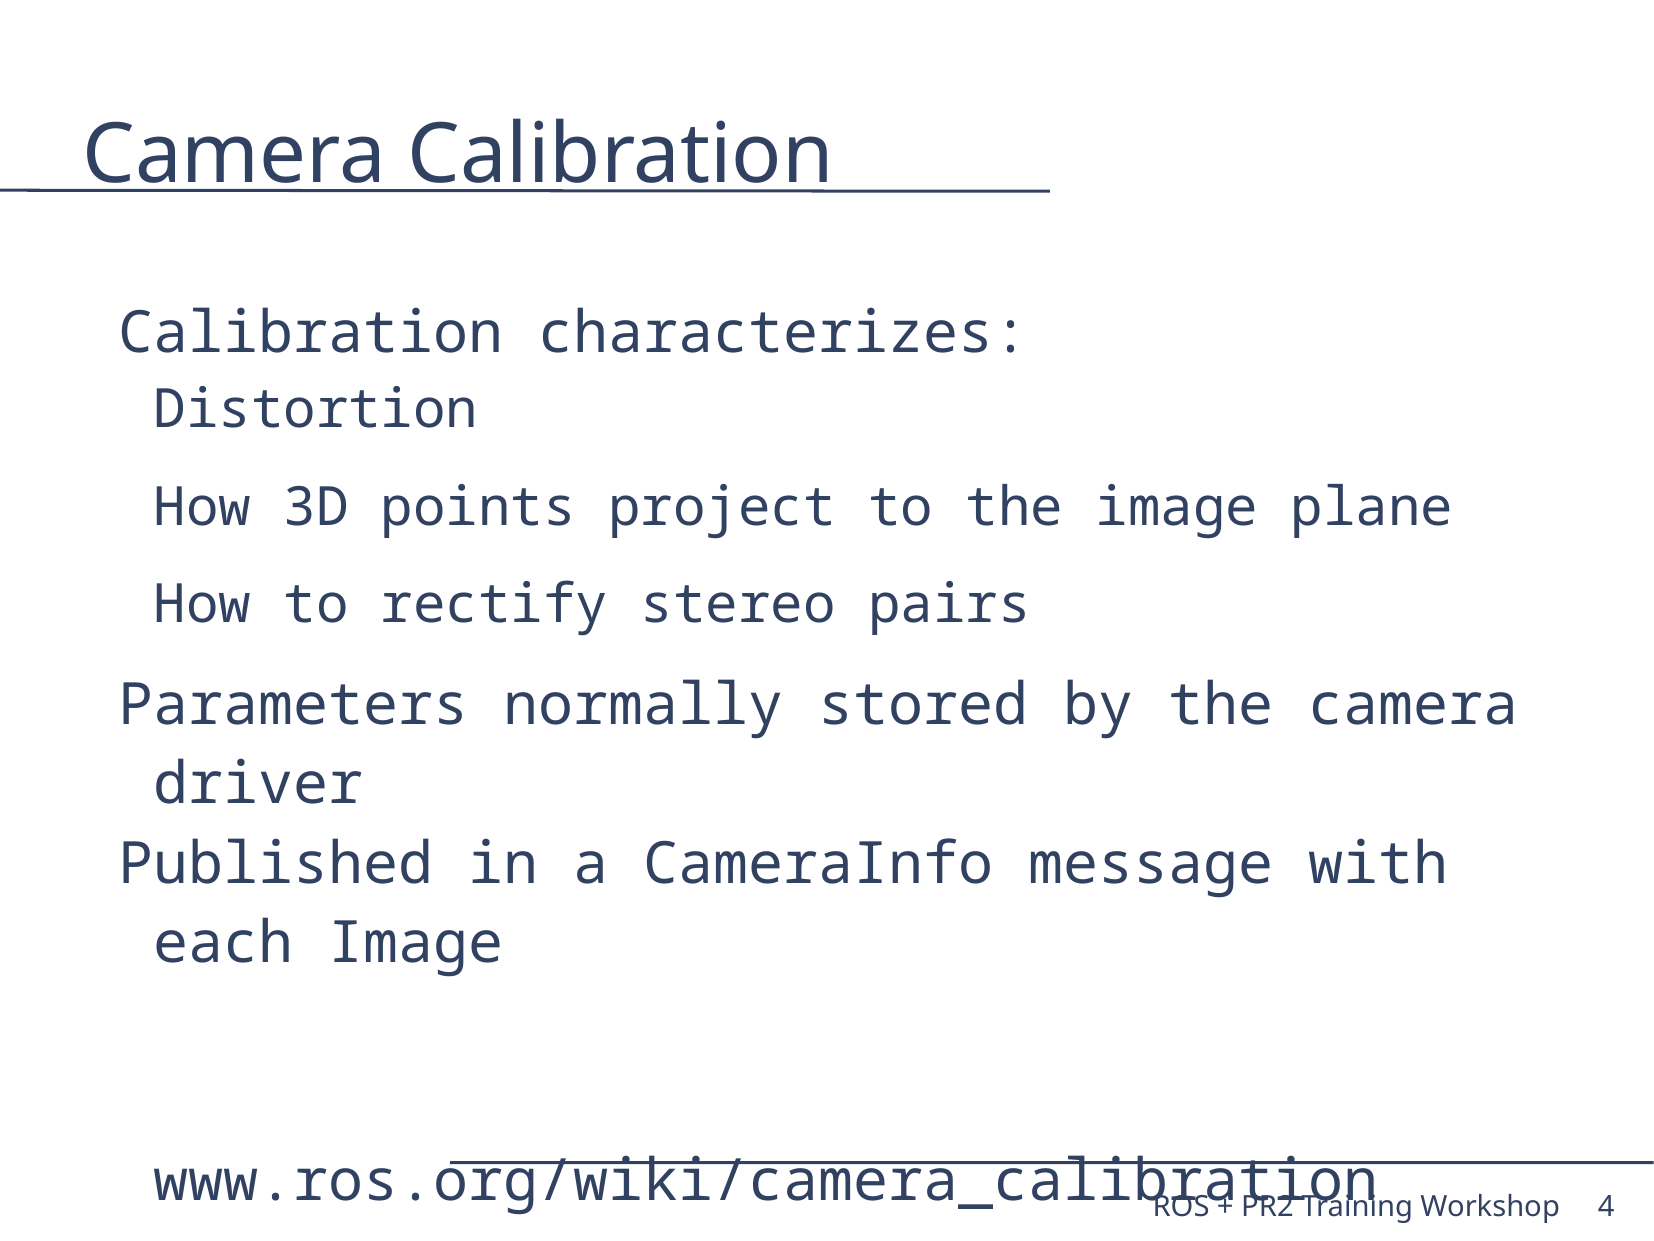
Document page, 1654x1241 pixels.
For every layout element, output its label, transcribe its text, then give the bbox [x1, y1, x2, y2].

list Calibration characterizes: Distortion How 3D points project to the image plane How to rectify stereo pairs Parameters normally stored by the camera driver Published in a CameraInfo message with each Image www.ros.org/wiki/camera_calibration [82, 290, 1571, 1126]
title Camera Calibration [82, 75, 1571, 226]
